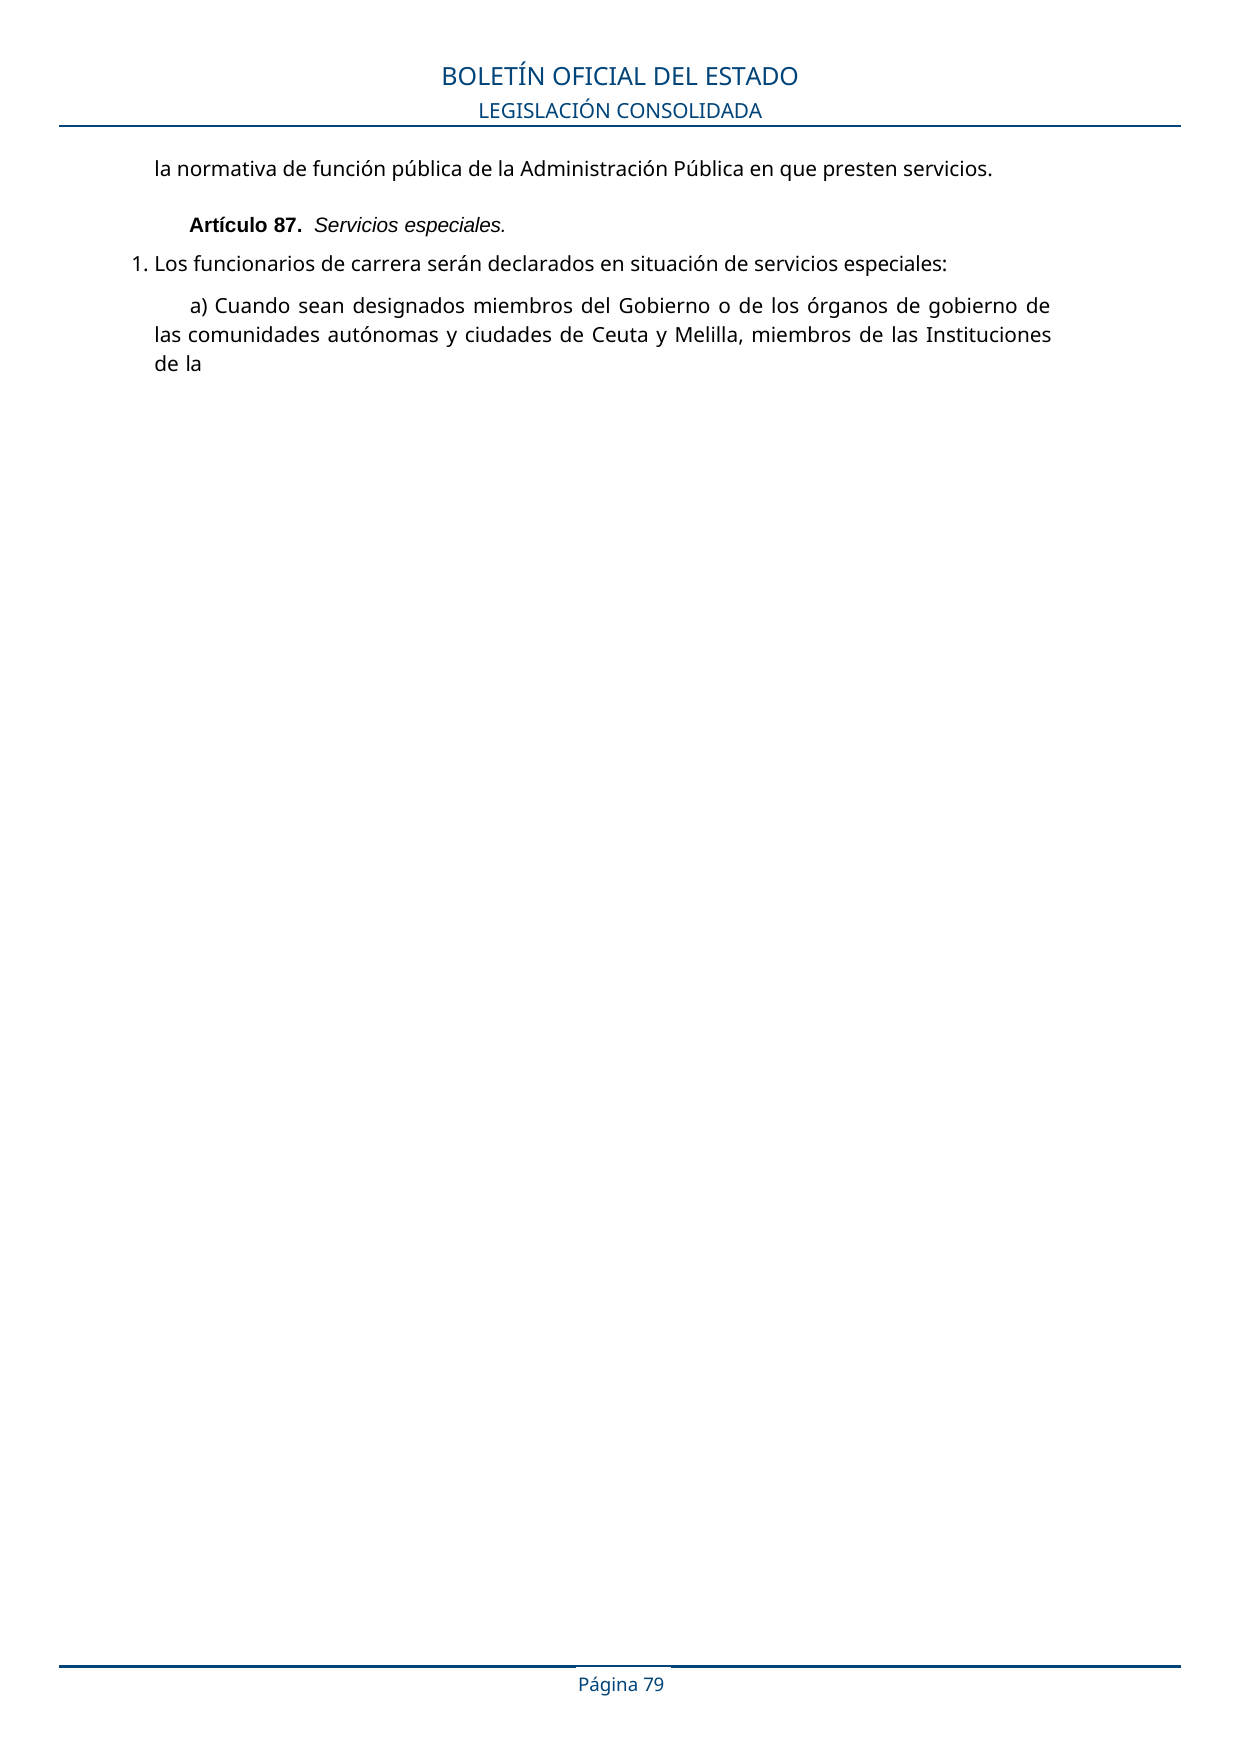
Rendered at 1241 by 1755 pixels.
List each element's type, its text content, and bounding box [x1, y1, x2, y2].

list la normativa de función pública de la Administración Pública en que presten servicios. [154, 154, 1052, 183]
text Artículo 87. Servicios especiales. [189, 213, 1168, 237]
list Los funcionarios de carrera serán declarados en situación de servicios especiales: [131, 249, 1168, 277]
list Cuando sean designados miembros del Gobierno o de los órganos de gobierno de las comunidades autónomas y ciudades de Ceuta y Melilla, miembros de las Instituciones de la [154, 291, 1052, 378]
